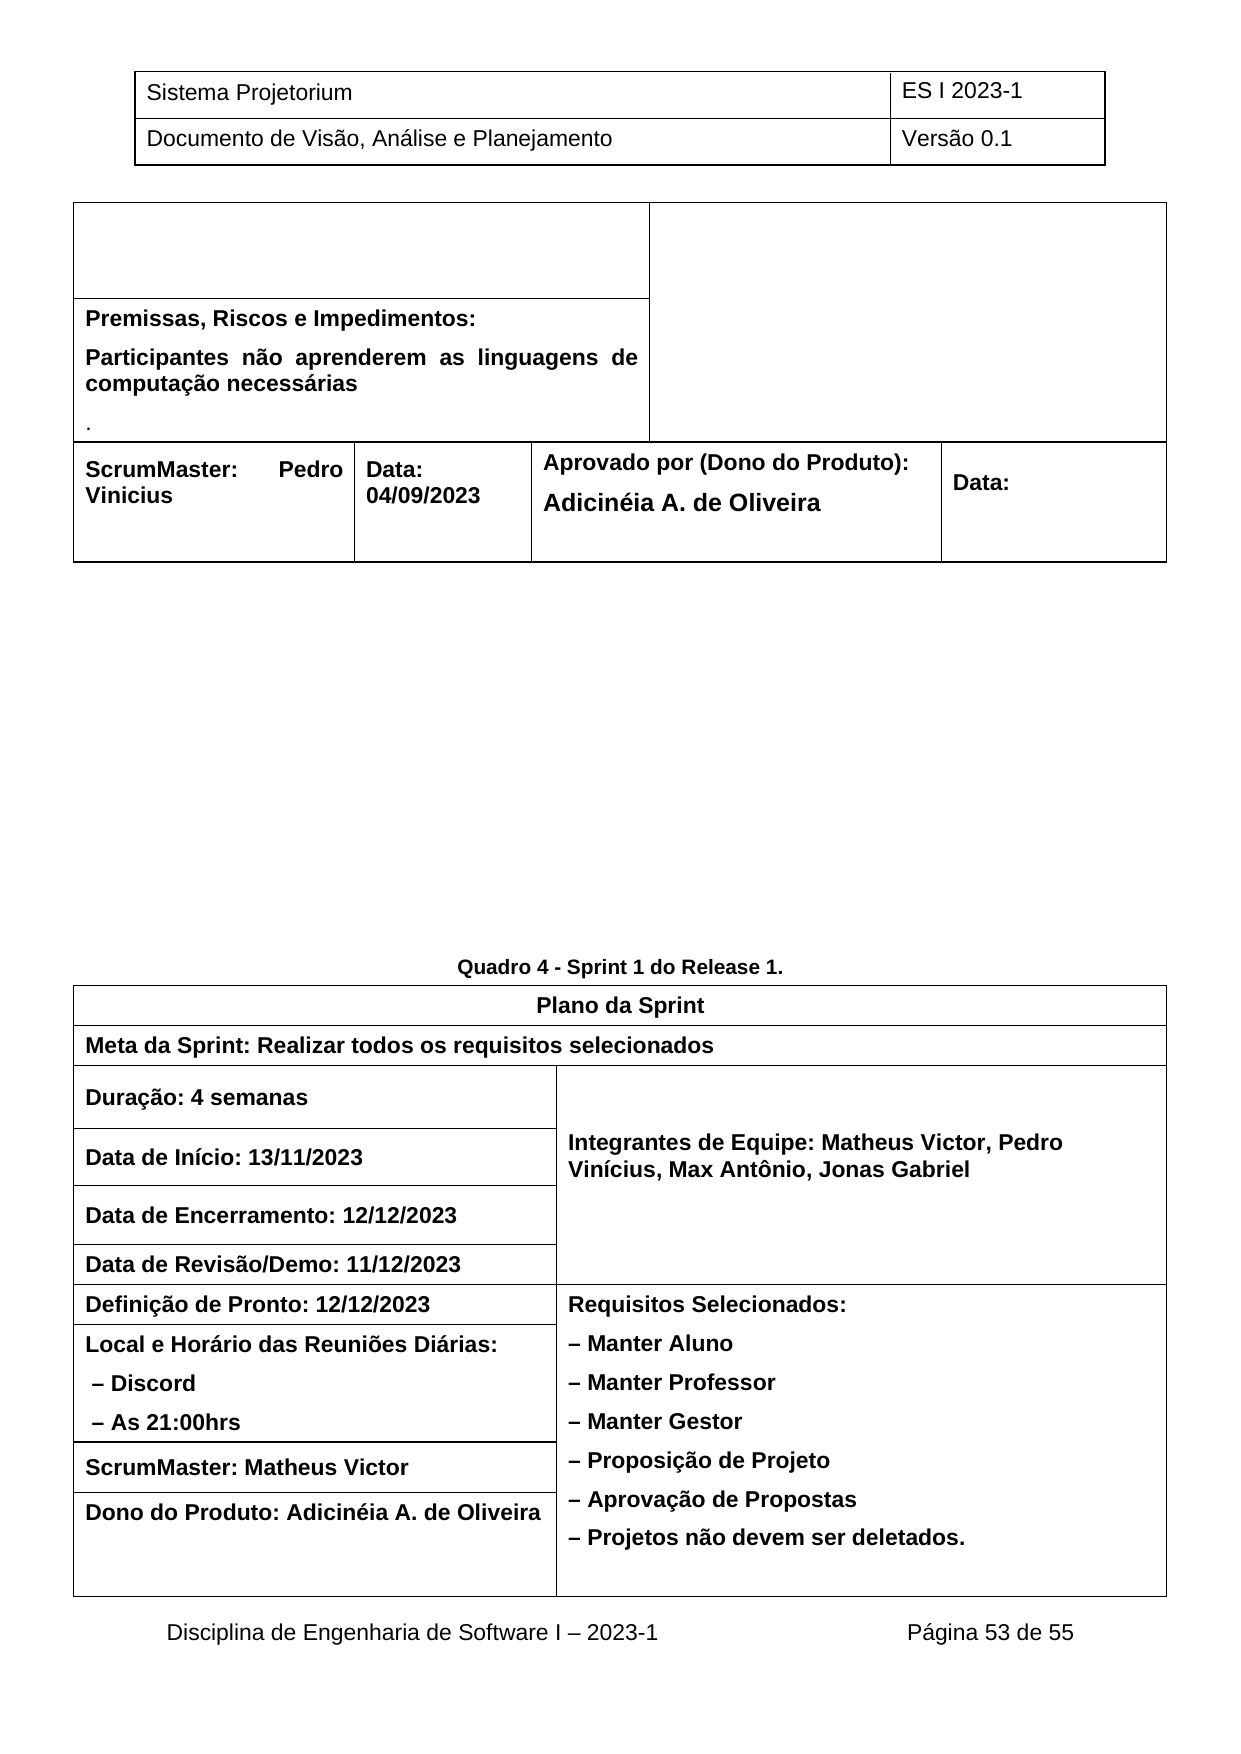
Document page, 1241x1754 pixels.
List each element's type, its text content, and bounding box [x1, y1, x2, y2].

table_cell Aprovado por (Dono do Produto): Adicinéia A. de Oliveira [532, 443, 941, 561]
table_cell ScrumMaster: Pedro Vinicius [74, 443, 354, 561]
text Quadro 4 - Sprint 1 do Release 1. [148, 955, 1092, 979]
table_cell Data de Encerramento: 12/12/2023 [74, 1186, 556, 1244]
table_cell ScrumMaster: Matheus Victor [74, 1443, 556, 1492]
table_cell Data: [942, 443, 1166, 561]
table_cell Data de Revisão/Demo: 11/12/2023 [74, 1245, 556, 1284]
table_header Plano da Sprint [74, 986, 1166, 1025]
table_cell Premissas, Riscos e Impedimentos: Participantes não aprenderem as linguagens de computação necessárias . [74, 299, 649, 441]
table_cell [650, 203, 1166, 441]
table_cell Data de Início: 13/11/2023 [74, 1129, 556, 1185]
table_cell Meta da Sprint: Realizar todos os requisitos selecionados [74, 1026, 1166, 1065]
table_cell Definição de Pronto: 12/12/2023 [74, 1285, 556, 1324]
table_cell Integrantes de Equipe: Matheus Victor, Pedro Vinícius, Max Antônio, Jonas Gabriel [557, 1066, 1166, 1284]
table_cell Duração: 4 semanas [74, 1066, 556, 1128]
table_cell Requisitos Selecionados: – Manter Aluno – Manter Professor – Manter Gestor – Proposição de Projeto – Aprovação de Propostas – Projetos não devem ser deletados. [557, 1285, 1166, 1596]
table_cell Data: 04/09/2023 [355, 443, 531, 561]
table_cell Local e Horário das Reuniões Diárias: – Discord – As 21:00hrs [74, 1325, 556, 1441]
table_cell Dono do Produto: Adicinéia A. de Oliveira [74, 1493, 556, 1596]
